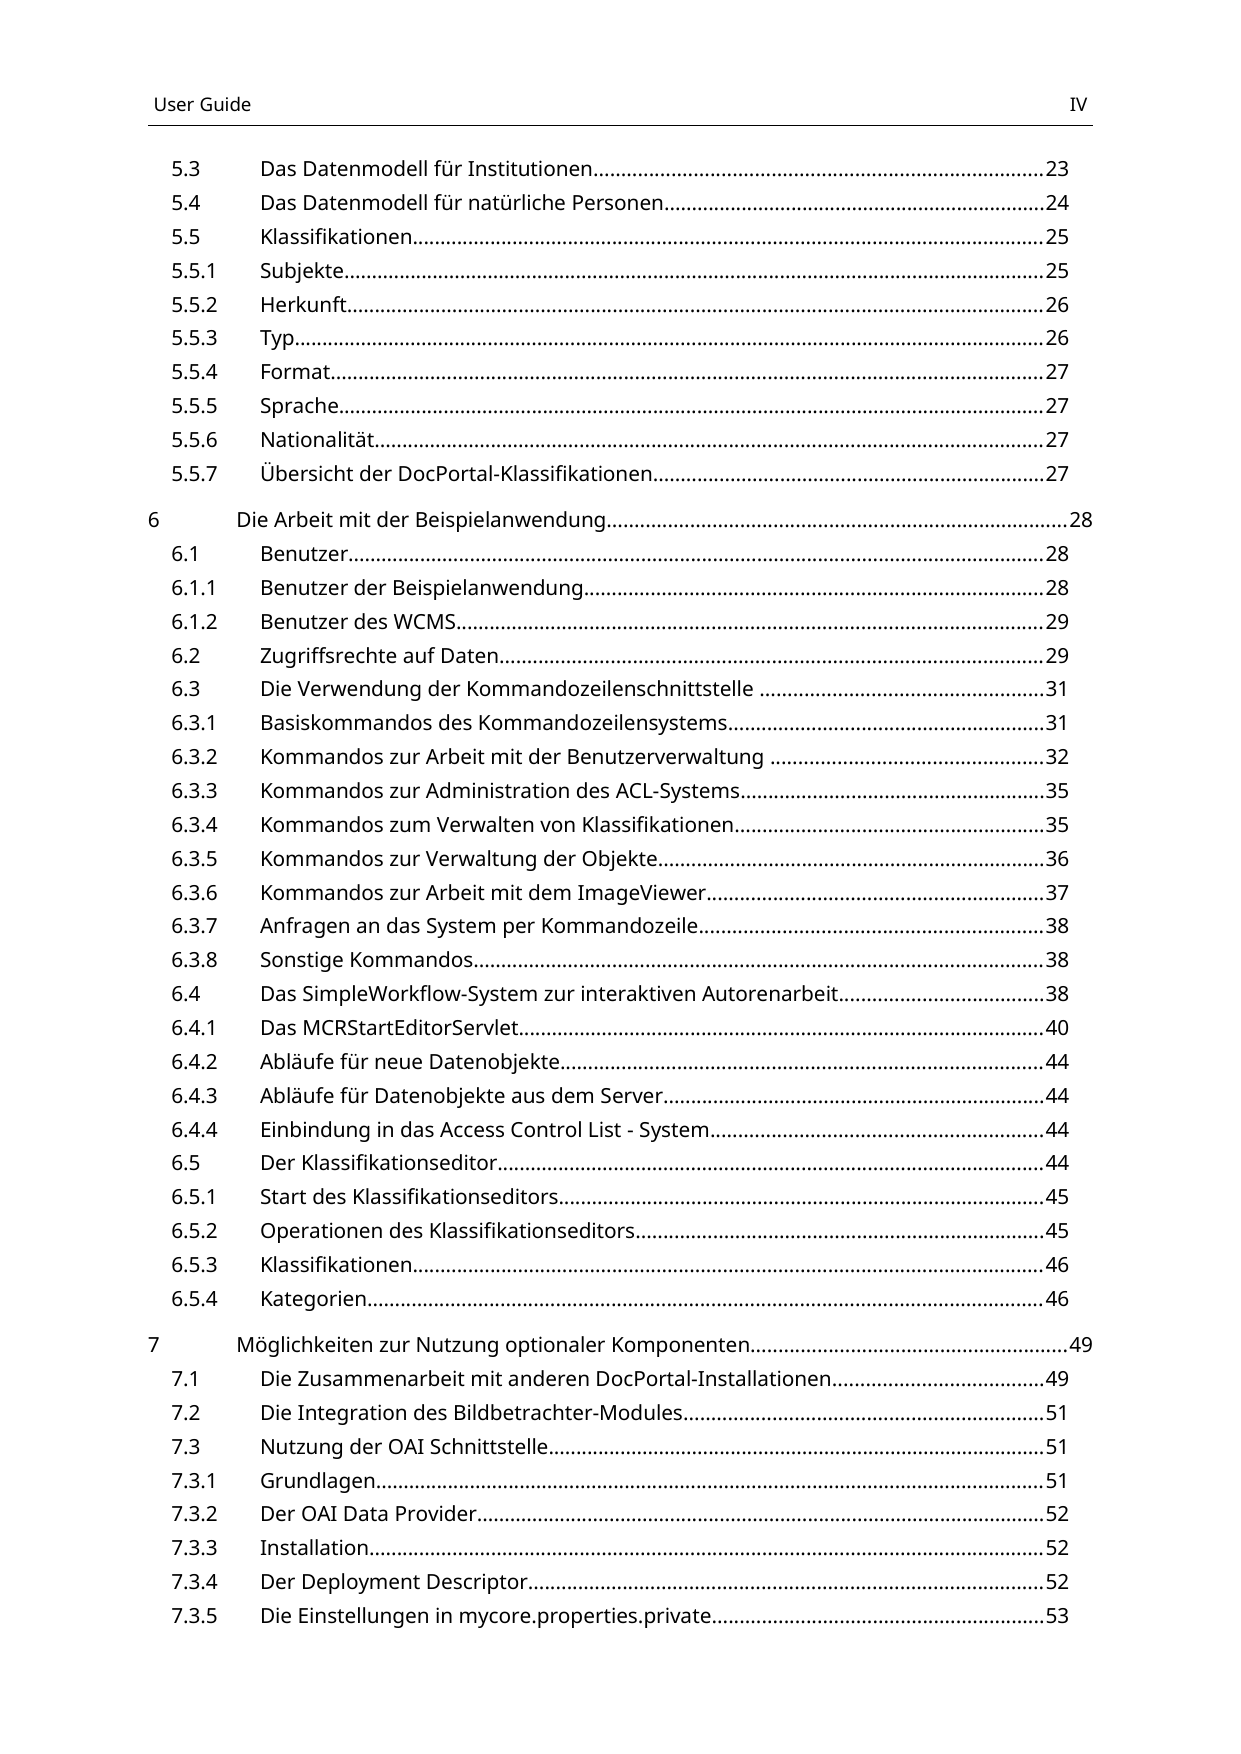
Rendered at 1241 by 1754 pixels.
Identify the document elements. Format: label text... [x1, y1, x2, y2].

text 6.5 Der Klassifikationseditor 44 [171, 1148, 1069, 1177]
text 5.5.7 Übersicht der DocPortal-Klassifikationen 27 [171, 459, 1069, 487]
text 6.3.6 Kommandos zur Arbeit mit dem ImageViewer 37 [171, 878, 1069, 906]
text 6.3.2 Kommandos zur Arbeit mit der Benutzerverwaltung 32 [171, 742, 1069, 771]
text 6.3.8 Sonstige Kommandos 38 [171, 945, 1069, 974]
text 7.2 Die Integration des Bildbetrachter-Modules 51 [171, 1398, 1069, 1426]
text 6.3.5 Kommandos zur Verwaltung der Objekte 36 [171, 844, 1069, 872]
text 6.1.2 Benutzer des WCMS 29 [171, 607, 1069, 635]
text 6.1 Benutzer 28 [171, 539, 1069, 567]
text 5.3 Das Datenmodell für Institutionen 23 [171, 154, 1069, 182]
text 5.5 Klassifikationen 25 [171, 222, 1069, 250]
text 7 Möglichkeiten zur Nutzung optionaler Komponenten 49 [148, 1330, 1093, 1358]
text 6.4.4 Einbindung in das Access Control List - System 44 [171, 1115, 1069, 1143]
text 6.4 Das SimpleWorkflow-System zur interaktiven Autorenarbeit 38 [171, 979, 1069, 1007]
text 6.5.4 Kategorien 46 [171, 1284, 1069, 1312]
text 7.1 Die Zusammenarbeit mit anderen DocPortal-Installationen 49 [171, 1364, 1069, 1392]
text 7.3.1 Grundlagen 51 [171, 1466, 1069, 1494]
text 6.3 Die Verwendung der Kommandozeilenschnittstelle 31 [171, 674, 1069, 703]
text 7.3.5 Die Einstellungen in mycore.properties.private 53 [171, 1601, 1069, 1629]
text 5.5.3 Typ 26 [171, 323, 1069, 352]
text 6.4.2 Abläufe für neue Datenobjekte 44 [171, 1047, 1069, 1075]
text 6.3.4 Kommandos zum Verwalten von Klassifikationen 35 [171, 810, 1069, 838]
text 6.1.1 Benutzer der Beispielanwendung 28 [171, 573, 1069, 601]
text 6.5.3 Klassifikationen 46 [171, 1250, 1069, 1278]
text 6.3.3 Kommandos zur Administration des ACL-Systems 35 [171, 776, 1069, 804]
text 7.3.2 Der OAI Data Provider 52 [171, 1499, 1069, 1528]
text 7.3 Nutzung der OAI Schnittstelle 51 [171, 1432, 1069, 1460]
text 5.5.5 Sprache 27 [171, 391, 1069, 419]
text 5.5.2 Herkunft 26 [171, 290, 1069, 318]
text 5.5.6 Nationalität 27 [171, 425, 1069, 453]
text 6.3.7 Anfragen an das System per Kommandozeile 38 [171, 912, 1069, 940]
text 7.3.4 Der Deployment Descriptor 52 [171, 1567, 1069, 1596]
text 5.5.4 Format 27 [171, 357, 1069, 386]
text 6.5.2 Operationen des Klassifikationseditors 45 [171, 1216, 1069, 1244]
text 7.3.3 Installation 52 [171, 1533, 1069, 1562]
text 5.4 Das Datenmodell für natürliche Personen 24 [171, 188, 1069, 216]
text 6.4.3 Abläufe für Datenobjekte aus dem Server 44 [171, 1081, 1069, 1109]
text 5.5.1 Subjekte 25 [171, 256, 1069, 284]
text 6 Die Arbeit mit der Beispielanwendung 28 [148, 505, 1093, 533]
text 6.3.1 Basiskommandos des Kommandozeilensystems 31 [171, 708, 1069, 737]
text 6.2 Zugriffsrechte auf Daten 29 [171, 641, 1069, 669]
text 6.4.1 Das MCRStartEditorServlet 40 [171, 1013, 1069, 1041]
text 6.5.1 Start des Klassifikationseditors 45 [171, 1182, 1069, 1211]
